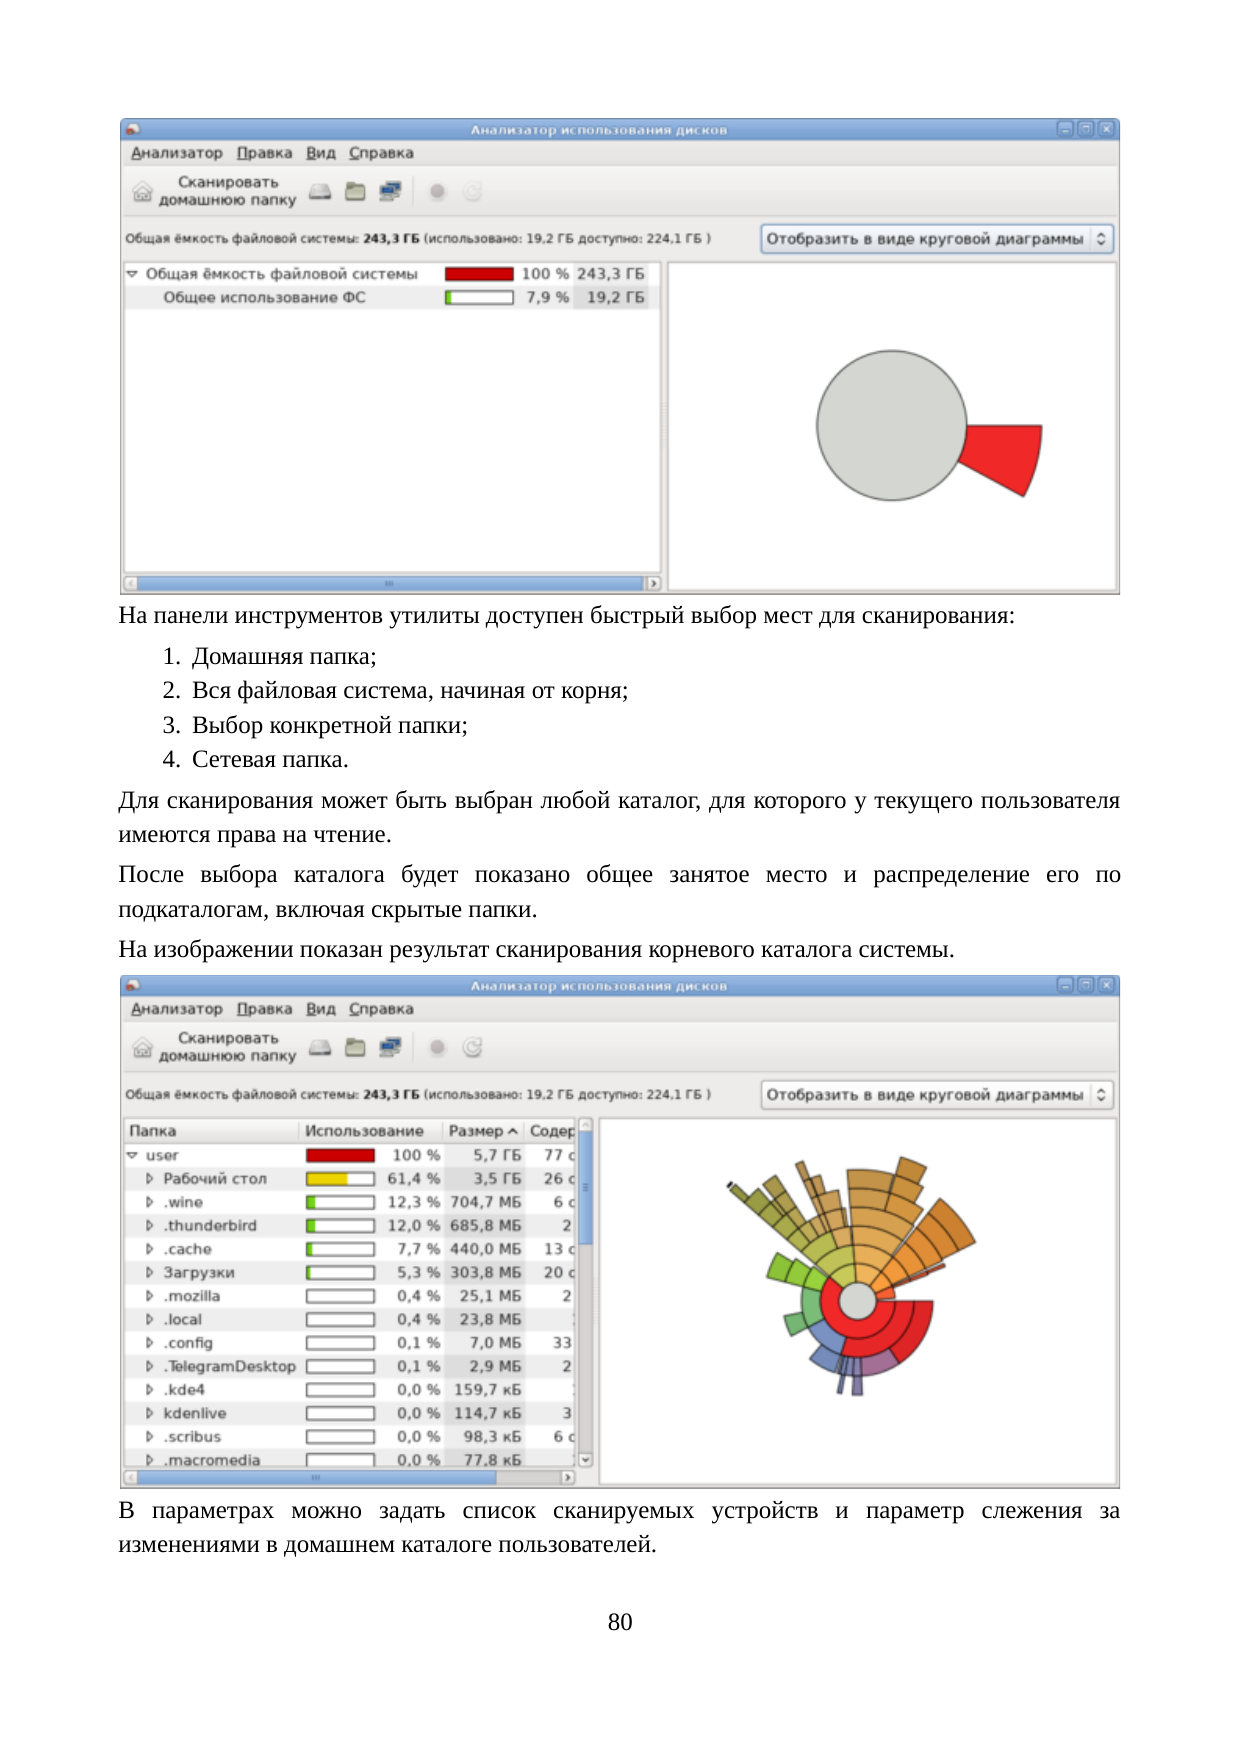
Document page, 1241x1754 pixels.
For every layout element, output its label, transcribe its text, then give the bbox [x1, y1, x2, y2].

text На панели инструментов утилиты доступен быстрый выбор мест для сканирования: [118, 595, 1122, 629]
text На изображении показан результат сканирования корневого каталога системы. [118, 934, 1122, 963]
list Вся файловая система, начиная от корня; [162, 675, 1122, 704]
list Сетевая папка. [162, 744, 1122, 773]
list Домашняя папка; [162, 641, 1122, 669]
picture [120, 118, 1121, 595]
text После выбора каталога будет показано общее занятое место и распределение его по подкаталогам, включая скрытые папки. [118, 859, 1122, 923]
list Выбор конкретной папки; [162, 710, 1122, 738]
picture [120, 975, 1121, 1489]
text В параметрах можно задать список сканируемых устройств и параметр слежения за изменениями в домашнем каталоге пользователей. [118, 1489, 1122, 1558]
text Для сканирования может быть выбран любой каталог, для которого у текущего пользователя имеются права на чтение. [118, 785, 1122, 848]
